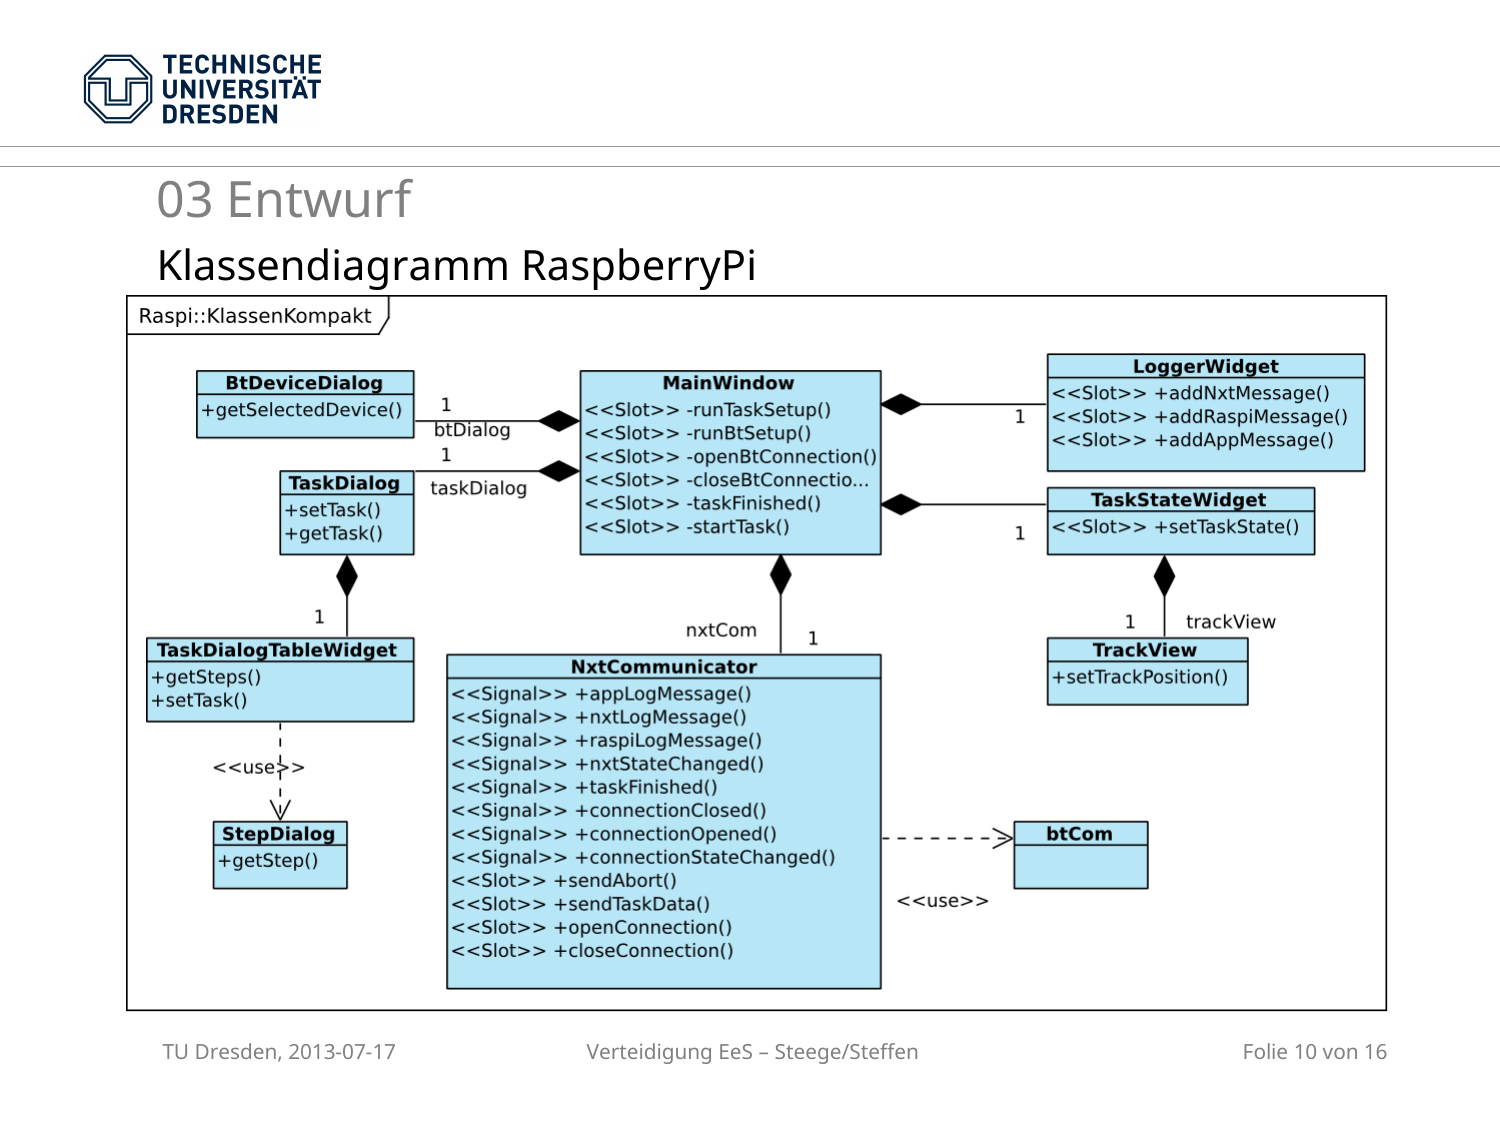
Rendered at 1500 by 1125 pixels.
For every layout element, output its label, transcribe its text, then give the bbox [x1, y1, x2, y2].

text_box Klassendiagramm RaspberryPi [156, 232, 1388, 295]
picture [83, 54, 321, 124]
picture [126, 295, 1388, 1012]
title 03 Entwurf [156, 160, 1388, 232]
